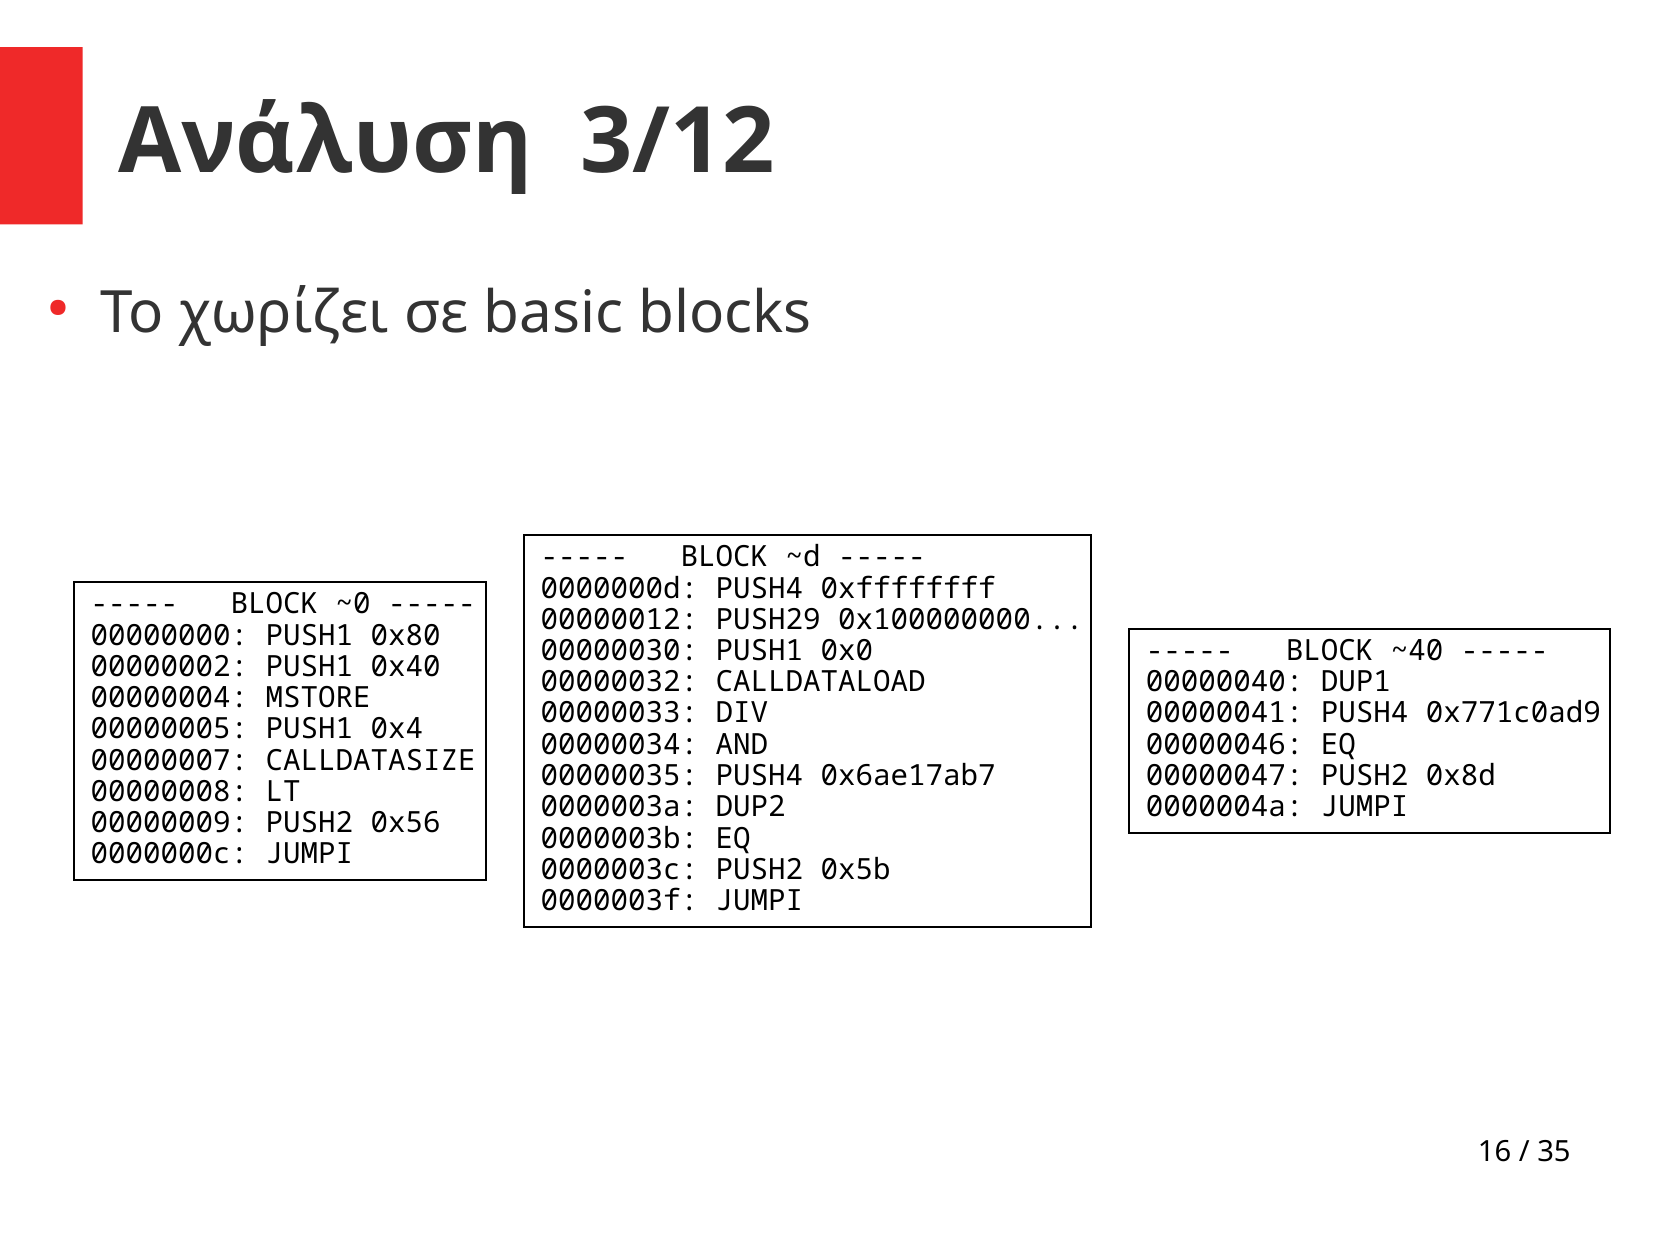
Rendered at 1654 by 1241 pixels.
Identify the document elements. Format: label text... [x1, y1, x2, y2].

picture [64, 525, 1621, 937]
list Το χωρίζει σε basic blocks [30, 270, 1621, 361]
title Ανάλυση 3/12 [118, 33, 1571, 241]
